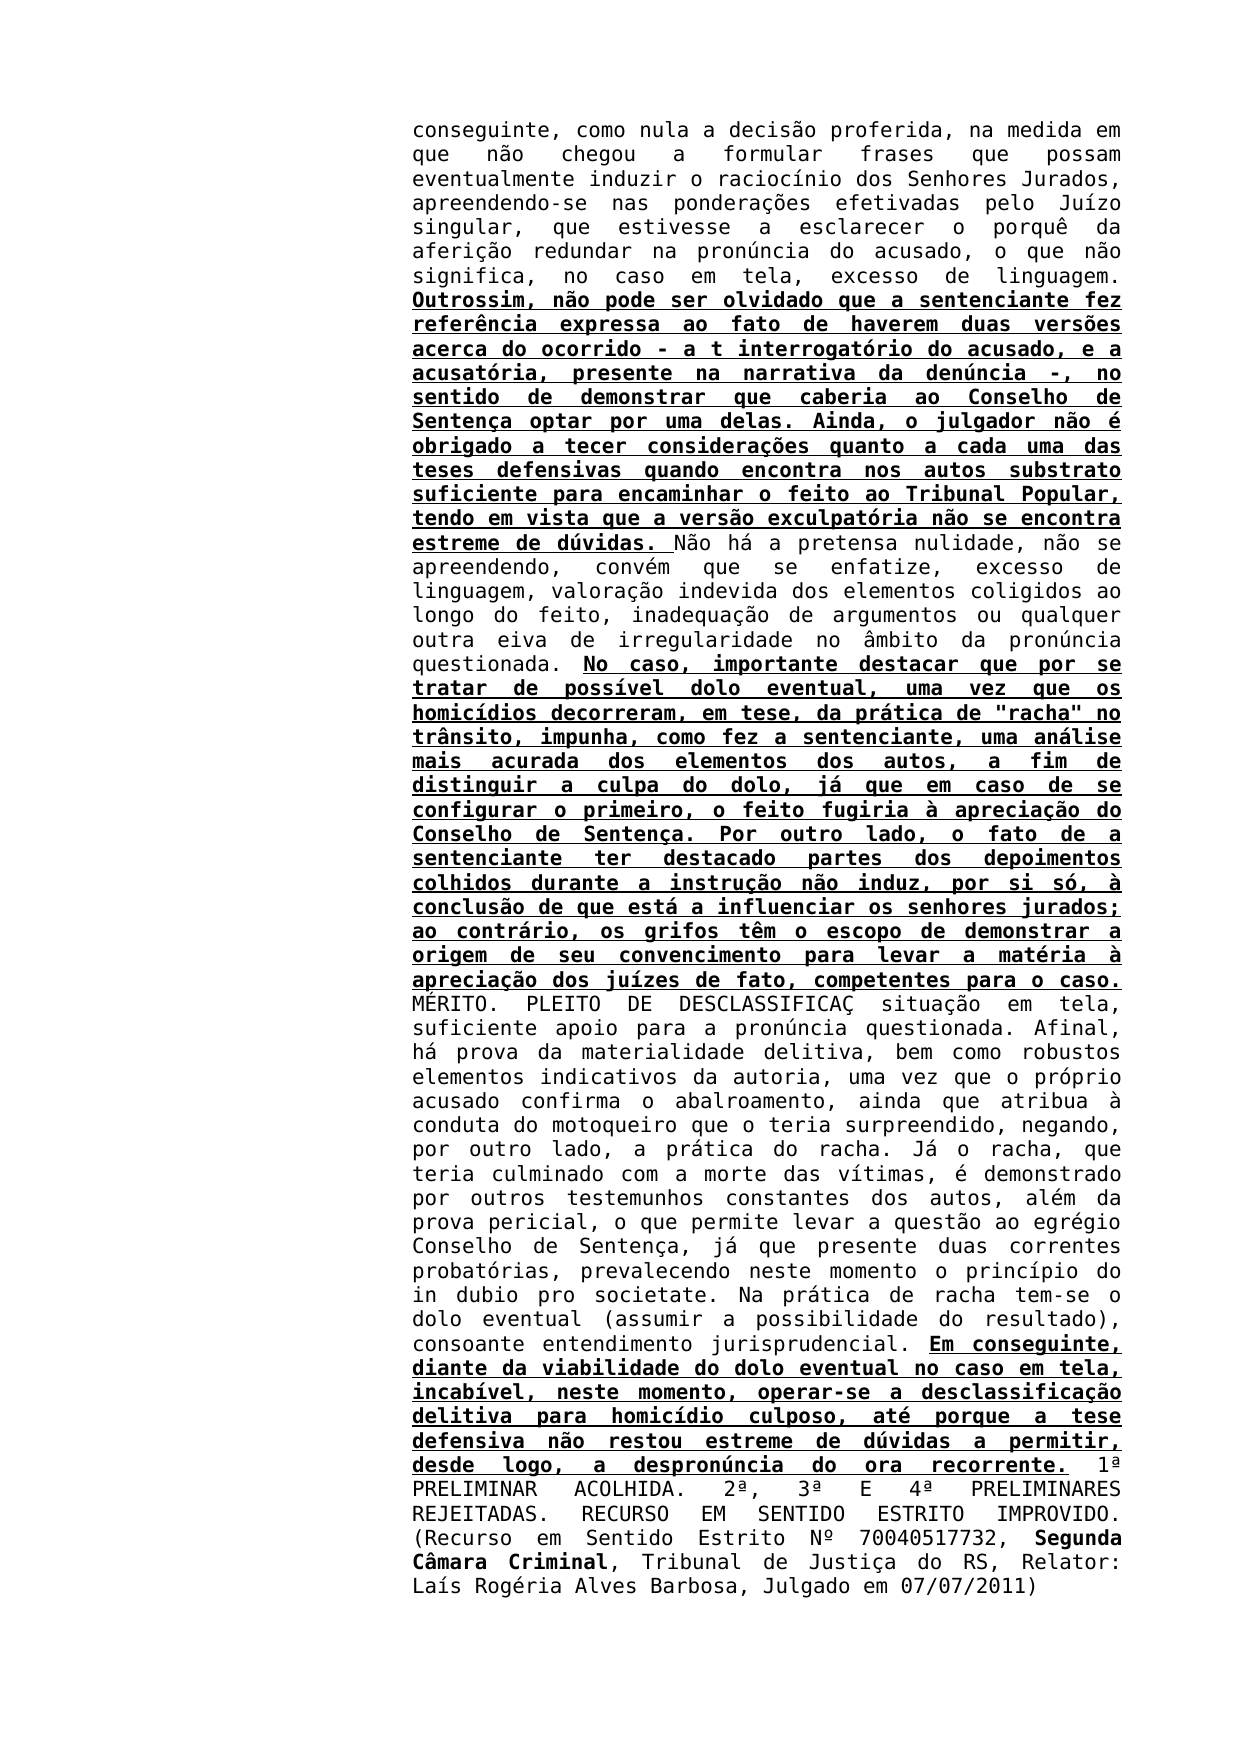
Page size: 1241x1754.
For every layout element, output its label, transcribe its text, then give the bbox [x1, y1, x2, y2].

text colhidos durante a instrução não induz, por si só, à [412, 868, 1122, 891]
text Conselho de Sentença. Por outro lado, o fato de a [412, 820, 1122, 843]
text delitiva para homicídio culposo, até porque a tese [412, 1402, 1122, 1425]
text mais acurada dos elementos dos autos, a fim de [412, 747, 1122, 770]
text acusatória, presente na narrativa da denúncia -, no [412, 359, 1122, 382]
text configurar o primeiro, o feito fugiria à apreciação do [412, 796, 1122, 819]
text suficiente para encaminhar o feito ao Tribunal Popular, [412, 480, 1122, 503]
text MÉRITO. PLEITO DE DESCLASSIFICAÇ situação em tela, suficiente apoio para a pronúncia questionada. Afinal, há prova da materialidade delitiva, bem como robustos elementos indicativos da autoria, uma vez que o próprio acusado confirma o abalroamento, ainda que atribua à conduta do motoqueiro que o teria surpreendido, negando, por outro lado, a prática do racha. Já o racha, que teria culminado com a morte das vítimas, é demonstrado por outros testemunhos constantes dos autos, além da prova pericial, o que permite levar a questão ao egrégio Conselho de Sentença, já que presente duas correntes probatórias, prevalecendo neste momento o princípio do in dubio pro societate. Na prática de racha tem-se o dolo eventual (assumir a possibilidade do resultado), consoante entendimento jurisprudencial. Em conseguinte, diante da viabilidade do dolo eventual no caso em tela, [412, 990, 1122, 1377]
text desde logo, a despronúncia do ora recorrente. 1ª PRELIMINAR ACOLHIDA. 2ª, 3ª E 4ª PRELIMINARES REJEITADAS. RECURSO EM SENTIDO ESTRITO IMPROVIDO. (Recurso em Sentido Estrito Nº 70040517732, Segunda Câmara Criminal, Tribunal de Justiça do RS, Relator: Laís Rogéria Alves Barbosa, Julgado em 07/07/2011) [412, 1451, 1122, 1599]
text acerca do ocorrido - a t interrogatório do acusado, e a [412, 334, 1122, 358]
text tendo em vista que a versão exculpatória não se encontra estreme de dúvidas. Não há a pretensa nulidade, não se apreendendo, convém que se enfatize, excesso de linguagem, valoração indevida dos elementos coligidos ao longo do feito, inadequação de argumentos ou qualquer outra eiva de irregularidade no âmbito da pronúncia questionada. No caso, importante destacar que por se tratar de possível dolo eventual, uma vez que os [412, 504, 1122, 697]
text origem de seu convencimento para levar a matéria à [412, 941, 1122, 964]
text conclusão de que está a influenciar os senhores jurados; ao contrário, os grifos têm o escopo de demonstrar a [412, 893, 1122, 940]
text teses defensivas quando encontra nos autos substrato [412, 456, 1122, 479]
text Sentença optar por uma delas. Ainda, o julgador não é obrigado a tecer considerações quanto a cada uma das [412, 407, 1122, 455]
text apreciação dos juízes de fato, competentes para o caso. [412, 965, 1122, 989]
text incabível, neste momento, operar-se a desclassificação [412, 1378, 1122, 1401]
text sentido de demonstrar que caberia ao Conselho de [412, 383, 1122, 406]
text conseguinte, como nula a decisão proferida, na medida em que não chegou a formular frases que possam eventualmente induzir o raciocínio dos Senhores Jurados, apreendendo-se nas ponderações efetivadas pelo Juízo singular, que estivesse a esclarecer o porquê da aferição redundar na pronúncia do acusado, o que não significa, no caso em tela, excesso de linguagem. Outrossim, não pode ser olvidado que a sentenciante fez [412, 118, 1122, 309]
text referência expressa ao fato de haverem duas versões [412, 310, 1122, 333]
text sentenciante ter destacado partes dos depoimentos [412, 844, 1122, 867]
text homicídios decorreram, em tese, da prática de "racha" no trânsito, impunha, como fez a sentenciante, uma análise [412, 699, 1122, 746]
text defensiva não restou estreme de dúvidas a permitir, [412, 1427, 1122, 1450]
text distinguir a culpa do dolo, já que em caso de se [412, 771, 1122, 794]
